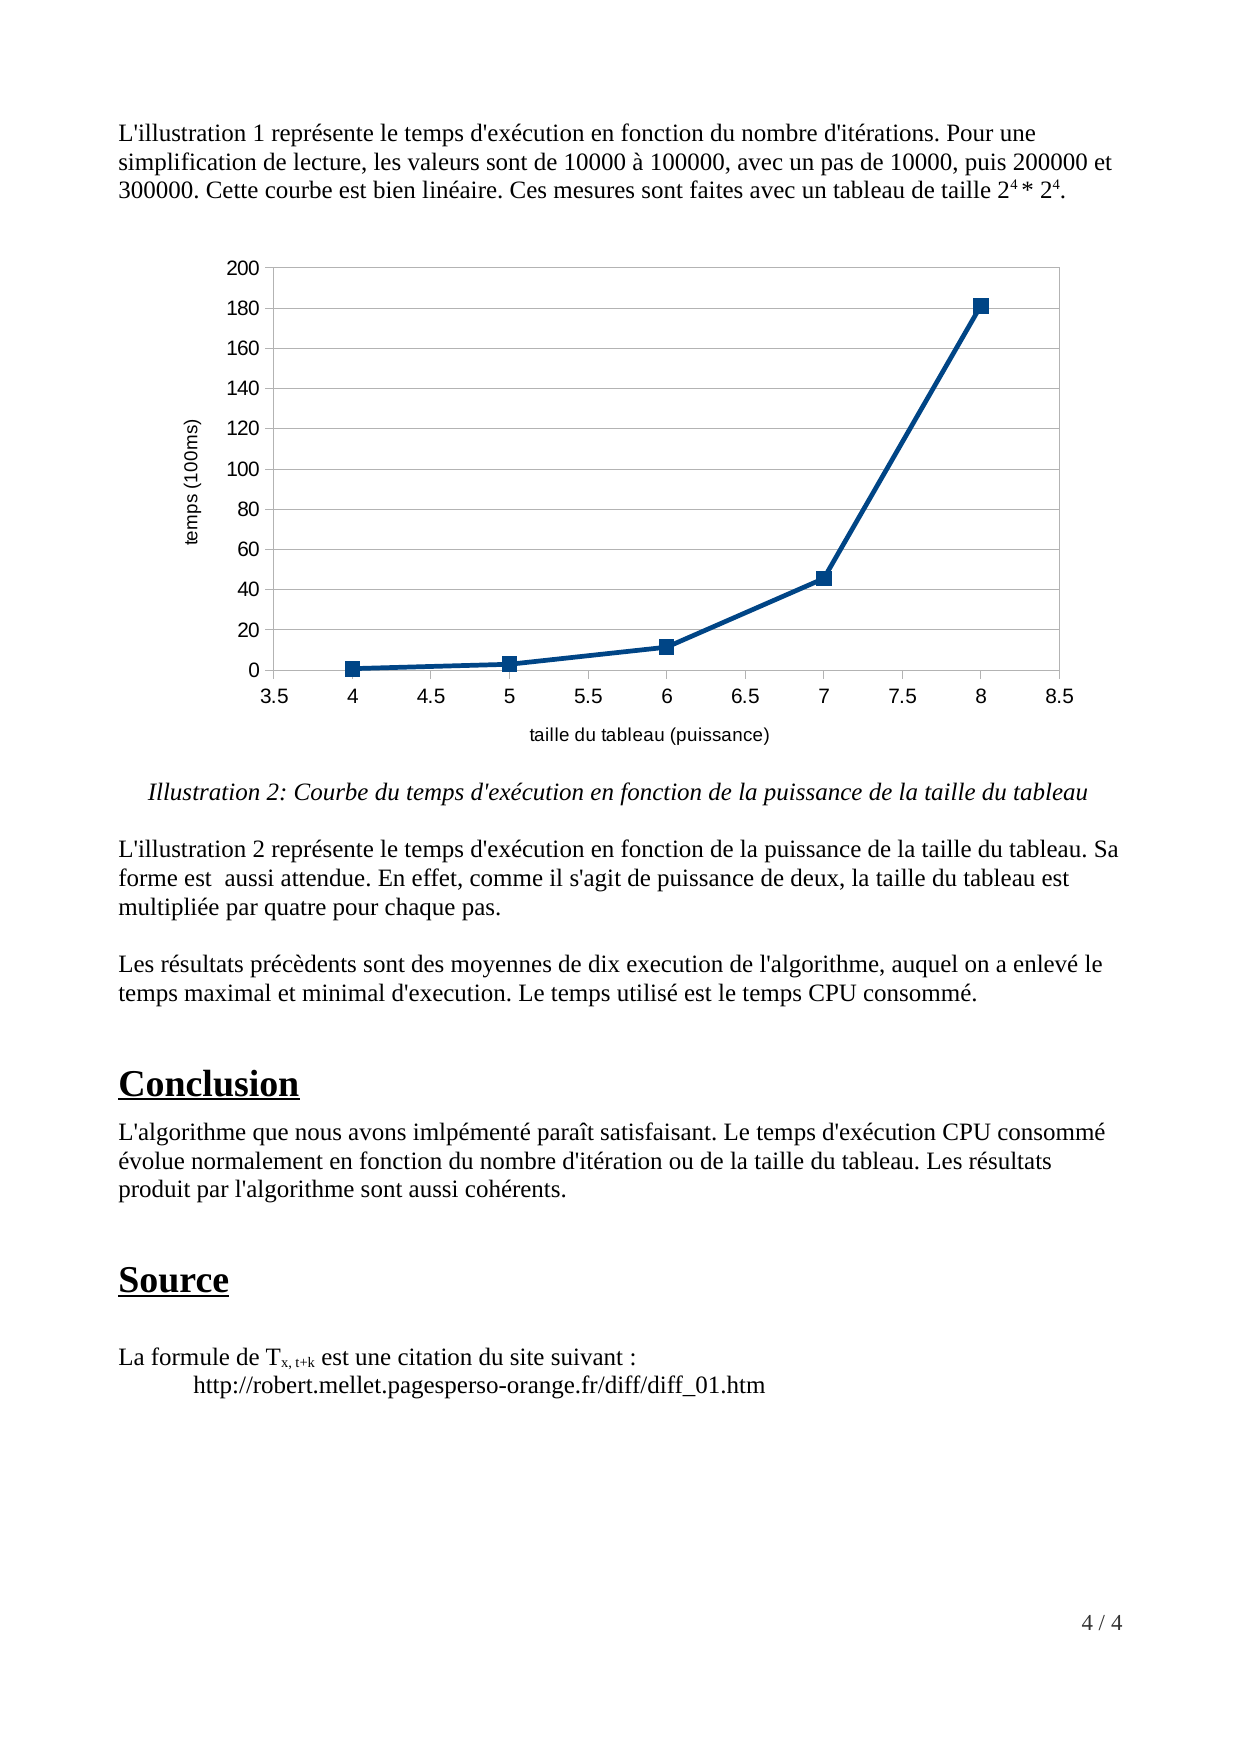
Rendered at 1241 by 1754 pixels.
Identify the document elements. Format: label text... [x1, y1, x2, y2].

text L'algorithme que nous avons imlpémenté paraît satisfaisant. Le temps d'exécution CPU consommé évolue normalement en fonction du nombre d'itération ou de la taille du tableau. Les résultats produit par l'algorithme sont aussi cohérents. [118, 1117, 1122, 1203]
text http://robert.mellet.pagesperso-orange.fr/diff/diff_01.htm [118, 1371, 1122, 1399]
text Les résultats précèdents sont des moyennes de dix execution de l'algorithme, auquel on a enlevé le temps maximal et minimal d'execution. Le temps utilisé est le temps CPU consommé. [118, 949, 1122, 1007]
text L'illustration 2 représente le temps d'exécution en fonction de la puissance de la taille du tableau. Sa forme est aussi attendue. En effet, comme il s'agit de puissance de deux, la taille du tableau est multipliée par quatre pour chaque pas. [118, 834, 1122, 921]
text La formule de Tx, t+k est une citation du site suivant : [118, 1342, 1122, 1371]
subtitle Source [118, 1257, 1122, 1301]
subtitle Conclusion [118, 1061, 1122, 1104]
text L'illustration 1 représente le temps d'exécution en fonction du nombre d'itérations. Pour une simplification de lecture, les valeurs sont de 10000 à 100000, avec un pas de 10000, puis 200000 et 300000. Cette courbe est bien linéaire. Ces mesures sont faites avec un tableau de taille 24 * 24. [118, 118, 1122, 204]
text Illustration 2: Courbe du temps d'exécution en fonction de la puissance de la taille du tableau [148, 777, 1092, 806]
